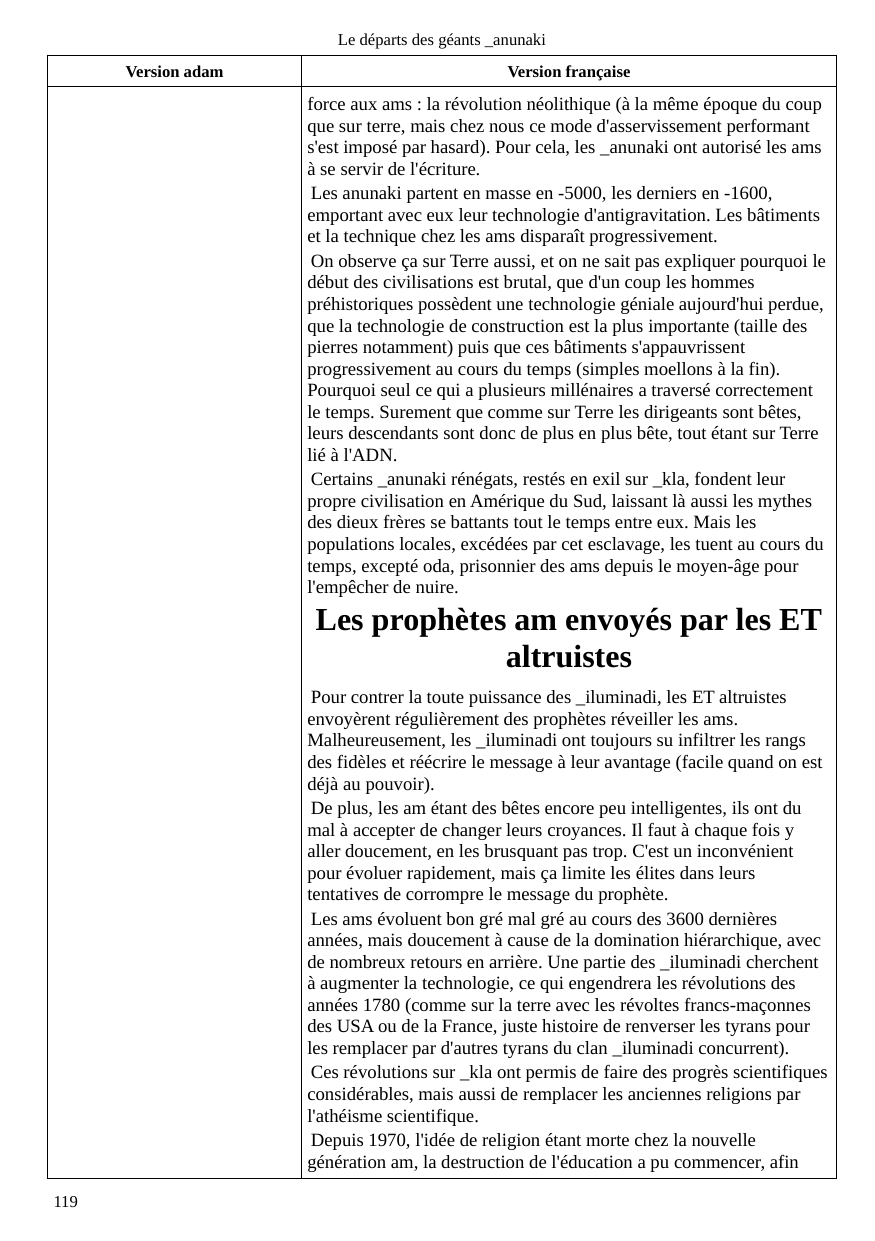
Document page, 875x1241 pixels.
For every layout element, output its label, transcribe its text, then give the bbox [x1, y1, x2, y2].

table_cell [48, 87, 301, 1178]
table_header Version adam [48, 56, 301, 86]
table_header Version française [302, 56, 836, 86]
table_cell force aux ams : la révolution néolithique (à la même époque du coup que sur terre, mais chez nous ce mode d'asservissement performant s'est imposé par hasard). Pour cela, les _anunaki ont autorisé les ams à se servir de l'écriture. Les anunaki partent en masse en -5000, les derniers en -1600, emportant avec eux leur technologie d'antigravitation. Les bâtiments et la technique chez les ams disparaît progressivement. On observe ça sur Terre aussi, et on ne sait pas expliquer pourquoi le début des civilisations est brutal, que d'un coup les hommes préhistoriques possèdent une technologie géniale aujourd'hui perdue, que la technologie de construction est la plus importante (taille des pierres notamment) puis que ces bâtiments s'appauvrissent progressivement au cours du temps (simples moellons à la fin). Pourquoi seul ce qui a plusieurs millénaires a traversé correctement le temps. Surement que comme sur Terre les dirigeants sont bêtes, leurs descendants sont donc de plus en plus bête, tout étant sur Terre lié à l'ADN. Certains _anunaki rénégats, restés en exil sur _kla, fondent leur propre civilisation en Amérique du Sud, laissant là aussi les mythes des dieux frères se battants tout le temps entre eux. Mais les populations locales, excédées par cet esclavage, les tuent au cours du temps, excepté oda, prisonnier des ams depuis le moyen-âge pour l'empêcher de nuire. Les prophètes am envoyés par les ET altruistes Pour contrer la toute puissance des _iluminadi, les ET altruistes envoyèrent régulièrement des prophètes réveiller les ams. Malheureusement, les _iluminadi ont toujours su infiltrer les rangs des fidèles et réécrire le message à leur avantage (facile quand on est déjà au pouvoir). De plus, les am étant des bêtes encore peu intelligentes, ils ont du mal à accepter de changer leurs croyances. Il faut à chaque fois y aller doucement, en les brusquant pas trop. C'est un inconvénient pour évoluer rapidement, mais ça limite les élites dans leurs tentatives de corrompre le message du prophète. Les ams évoluent bon gré mal gré au cours des 3600 dernières années, mais doucement à cause de la domination hiérarchique, avec de nombreux retours en arrière. Une partie des _iluminadi cherchent à augmenter la technologie, ce qui engendrera les révolutions des années 1780 (comme sur la terre avec les révoltes francs-maçonnes des USA ou de la France, juste histoire de renverser les tyrans pour les remplacer par d'autres tyrans du clan _iluminadi concurrent). Ces révolutions sur _kla ont permis de faire des progrès scientifiques considérables, mais aussi de remplacer les anciennes religions par l'athéisme scientifique. Depuis 1970, l'idée de religion étant morte chez la nouvelle génération am, la destruction de l'éducation a pu commencer, afin [302, 87, 836, 1178]
